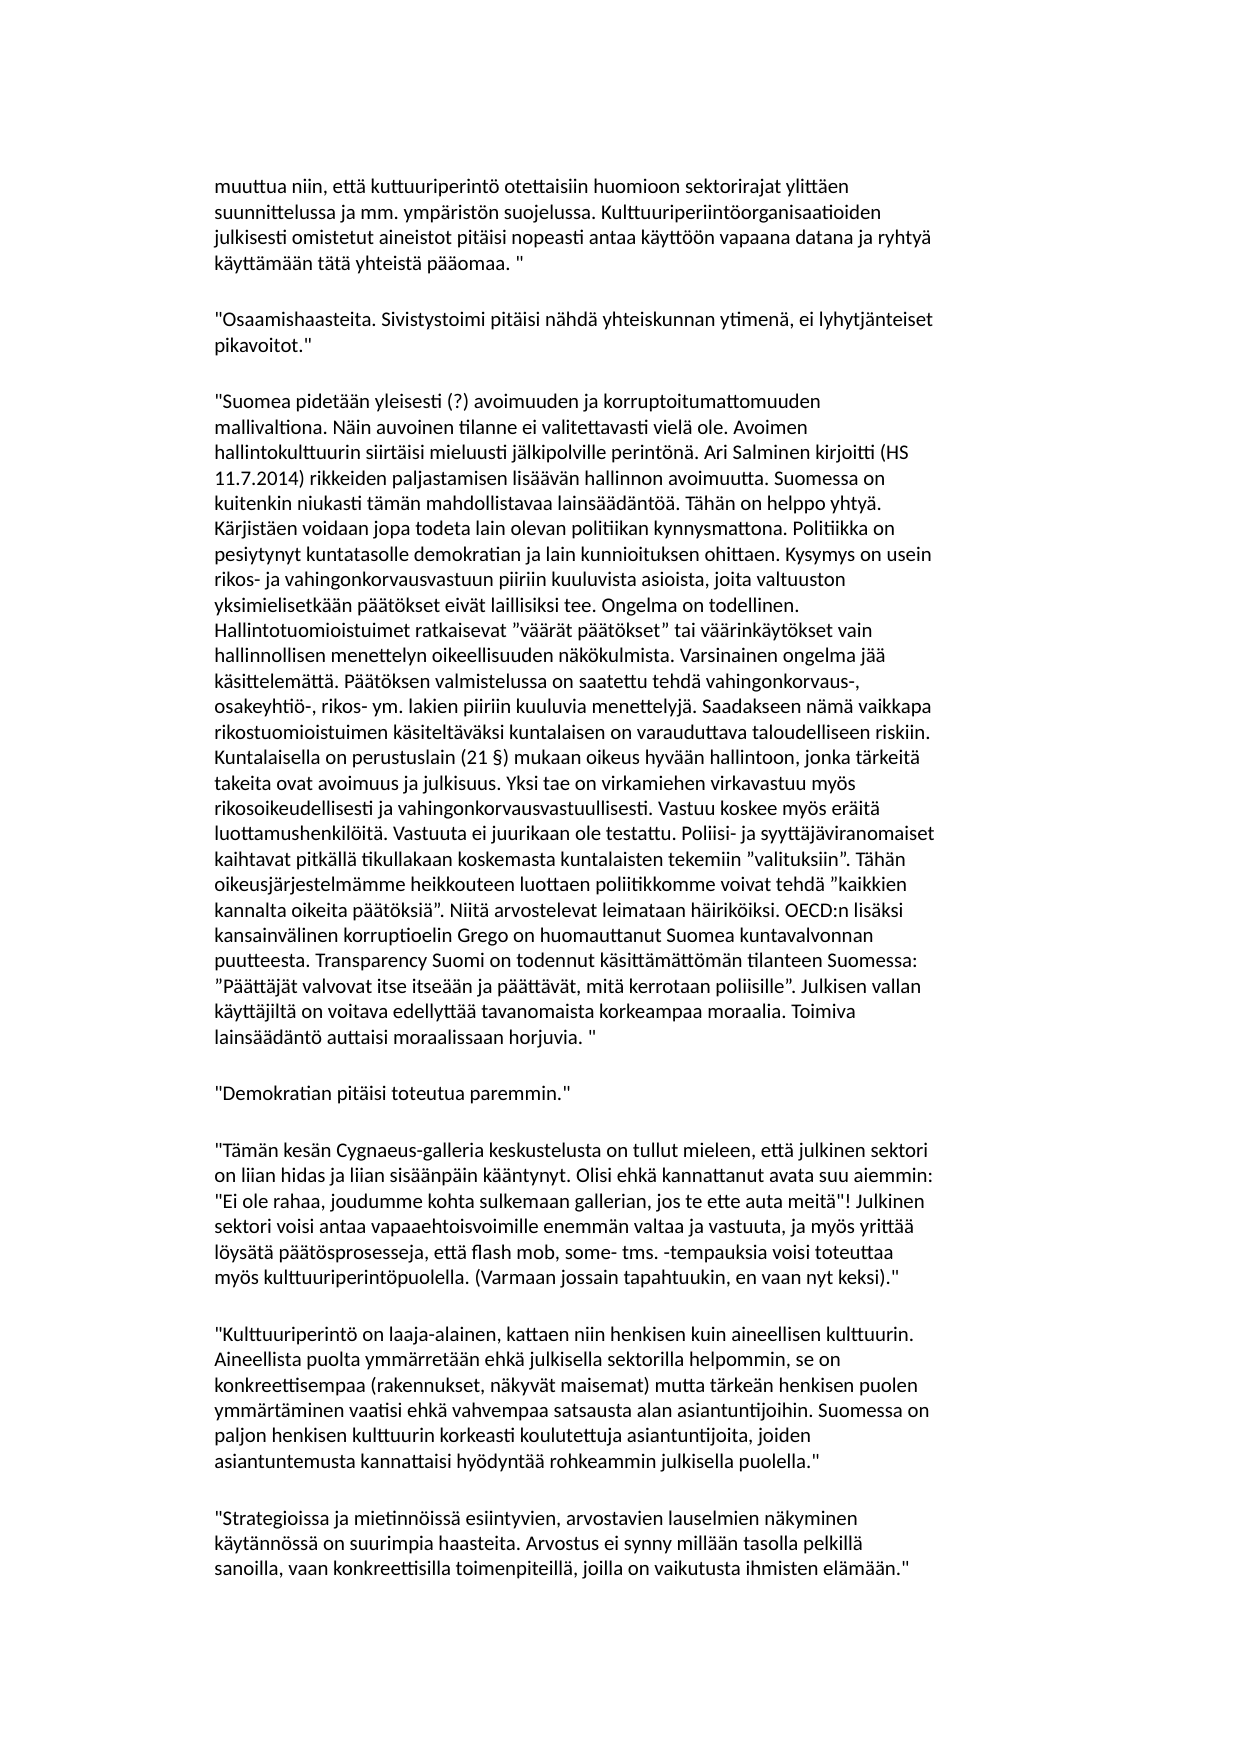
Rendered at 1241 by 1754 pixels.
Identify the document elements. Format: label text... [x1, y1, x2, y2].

table_cell "Kulttuuriperintö on laaja-alainen, kattaen niin henkisen kuin aineellisen kulttuurin. Aineellista puolta ymmärretään ehkä julkisella sektorilla helpommin, se on konkreettisempaa (rakennukset, näkyvät maisemat) mutta tärkeän henkisen puolen ymmärtäminen vaatisi ehkä vahvempaa satsausta alan asiantuntijoihin. Suomessa on paljon henkisen kulttuurin korkeasti koulutettuja asiantuntijoita, joiden asiantuntemusta kannattaisi hyödyntää rohkeammin julkisella puolella." [214, 1298, 952, 1481]
table_cell "Osaamishaasteita. Sivistystoimi pitäisi nähdä yhteiskunnan ytimenä, ei lyhytjänteiset pikavoitot." [214, 283, 952, 365]
table_cell muuttua niin, että kuttuuriperintö otettaisiin huomioon sektorirajat ylittäen suunnittelussa ja mm. ympäristön suojelussa. Kulttuuriperiintöorganisaatioiden julkisesti omistetut aineistot pitäisi nopeasti antaa käyttöön vapaana datana ja ryhtyä käyttämään tätä yhteistä pääomaa. " [214, 150, 952, 283]
table_cell "Suomea pidetään yleisesti (?) avoimuuden ja korruptoitumattomuuden mallivaltiona. Näin auvoinen tilanne ei valitettavasti vielä ole. Avoimen hallintokulttuurin siirtäisi mieluusti jälkipolville perintönä. Ari Salminen kirjoitti (HS 11.7.2014) rikkeiden paljastamisen lisäävän hallinnon avoimuutta. Suomessa on kuitenkin niukasti tämän mahdollistavaa lainsäädäntöä. Tähän on helppo yhtyä. Kärjistäen voidaan jopa todeta lain olevan politiikan kynnysmattona. Politiikka on pesiytynyt kuntatasolle demokratian ja lain kunnioituksen ohittaen. Kysymys on usein rikos- ja vahingonkorvausvastuun piiriin kuuluvista asioista, joita valtuuston yksimielisetkään päätökset eivät laillisiksi tee. Ongelma on todellinen. Hallintotuomioistuimet ratkaisevat ”väärät päätökset” tai väärinkäytökset vain hallinnollisen menettelyn oikeellisuuden näkökulmista. Varsinainen ongelma jää käsittelemättä. Päätöksen valmistelussa on saatettu tehdä vahingonkorvaus-, osakeyhtiö-, rikos- ym. lakien piiriin kuuluvia menettelyjä. Saadakseen nämä vaikkapa rikostuomioistuimen käsiteltäväksi kuntalaisen on varauduttava taloudelliseen riskiin. Kuntalaisella on perustuslain (21 §) mukaan oikeus hyvään hallintoon, jonka tärkeitä takeita ovat avoimuus ja julkisuus. Yksi tae on virkamiehen virkavastuu myös rikosoikeudellisesti ja vahingonkorvausvastuullisesti. Vastuu koskee myös eräitä luottamushenkilöitä. Vastuuta ei juurikaan ole testattu. Poliisi- ja syyttäjäviranomaiset kaihtavat pitkällä tikullakaan koskemasta kuntalaisten tekemiin ”valituksiin”. Tähän oikeusjärjestelmämme heikkouteen luottaen poliitikkomme voivat tehdä ”kaikkien kannalta oikeita päätöksiä”. Niitä arvostelevat leimataan häiriköiksi. OECD:n lisäksi kansainvälinen korruptioelin Grego on huomauttanut Suomea kuntavalvonnan puutteesta. Transparency Suomi on todennut käsittämättömän tilanteen Suomessa: ”Päättäjät valvovat itse itseään ja päättävät, mitä kerrotaan poliisille”. Julkisen vallan käyttäjiltä on voitava edellyttää tavanomaista korkeampaa moraalia. Toimiva lainsäädäntö auttaisi moraalissaan horjuvia. " [214, 365, 952, 1057]
table_cell "Tämän kesän Cygnaeus-galleria keskustelusta on tullut mieleen, että julkinen sektori on liian hidas ja liian sisäänpäin kääntynyt. Olisi ehkä kannattanut avata suu aiemmin: "Ei ole rahaa, joudumme kohta sulkemaan gallerian, jos te ette auta meitä"! Julkinen sektori voisi antaa vapaaehtoisvoimille enemmän valtaa ja vastuuta, ja myös yrittää löysätä päätösprosesseja, että flash mob, some- tms. -tempauksia voisi toteuttaa myös kulttuuriperintöpuolella. (Varmaan jossain tapahtuukin, en vaan nyt keksi)." [214, 1114, 952, 1297]
table_cell "Strategioissa ja mietinnöissä esiintyvien, arvostavien lauselmien näkyminen käytännössä on suurimpia haasteita. Arvostus ei synny millään tasolla pelkillä sanoilla, vaan konkreettisilla toimenpiteillä, joilla on vaikutusta ihmisten elämään." [214, 1481, 952, 1589]
table_cell "Demokratian pitäisi toteutua paremmin." [214, 1057, 952, 1114]
